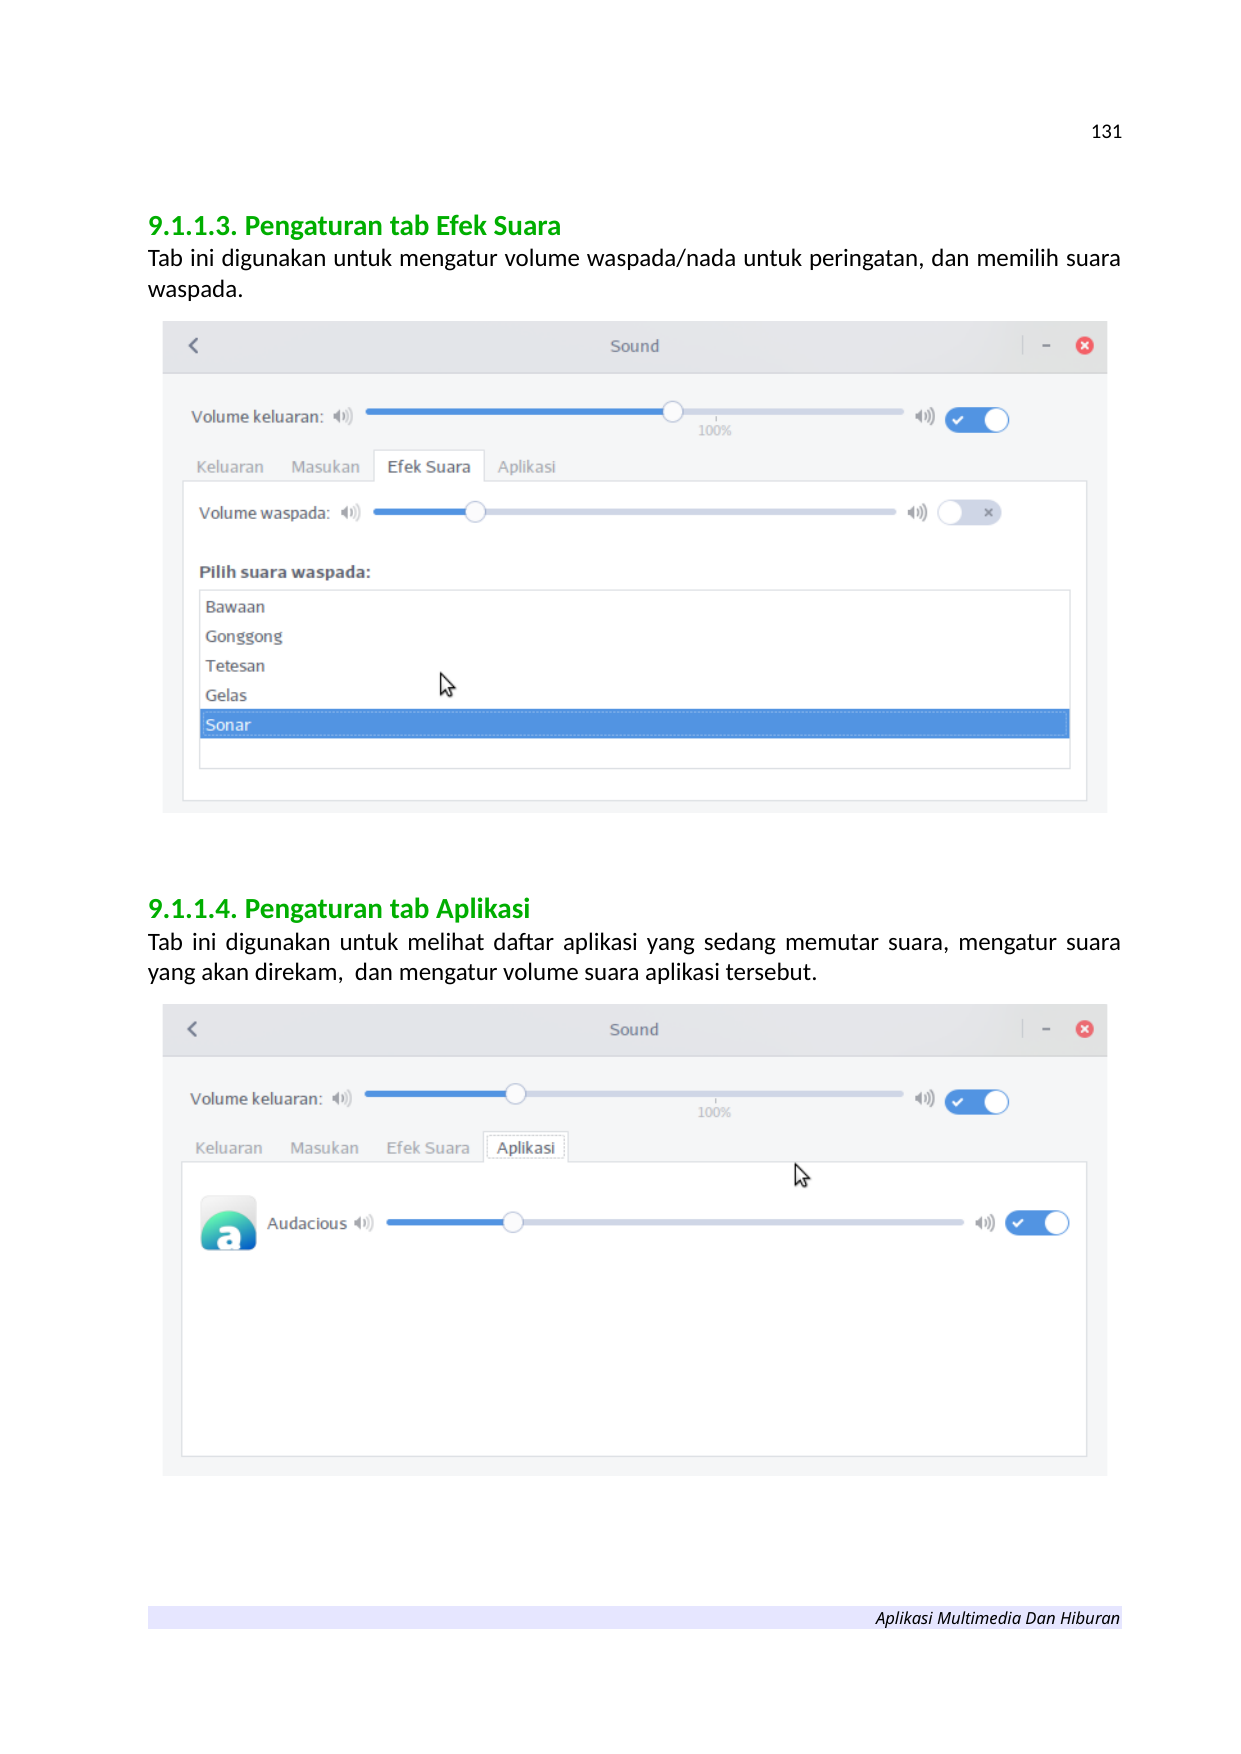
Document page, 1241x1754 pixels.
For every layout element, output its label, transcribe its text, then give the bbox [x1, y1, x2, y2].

subtitle Pengaturan tab Aplikasi [148, 890, 1122, 926]
picture [162, 1004, 1108, 1476]
picture [162, 321, 1108, 813]
subtitle Pengaturan tab Efek Suara [148, 207, 1122, 242]
text Tab ini digunakan untuk mengatur volume waspada/nada untuk peringatan, dan memilih suara waspada. [148, 242, 1122, 303]
text Tab ini digunakan untuk melihat daftar aplikasi yang sedang memutar suara, mengatur suara yang akan direkam, dan mengatur volume suara aplikasi tersebut. [148, 926, 1122, 987]
